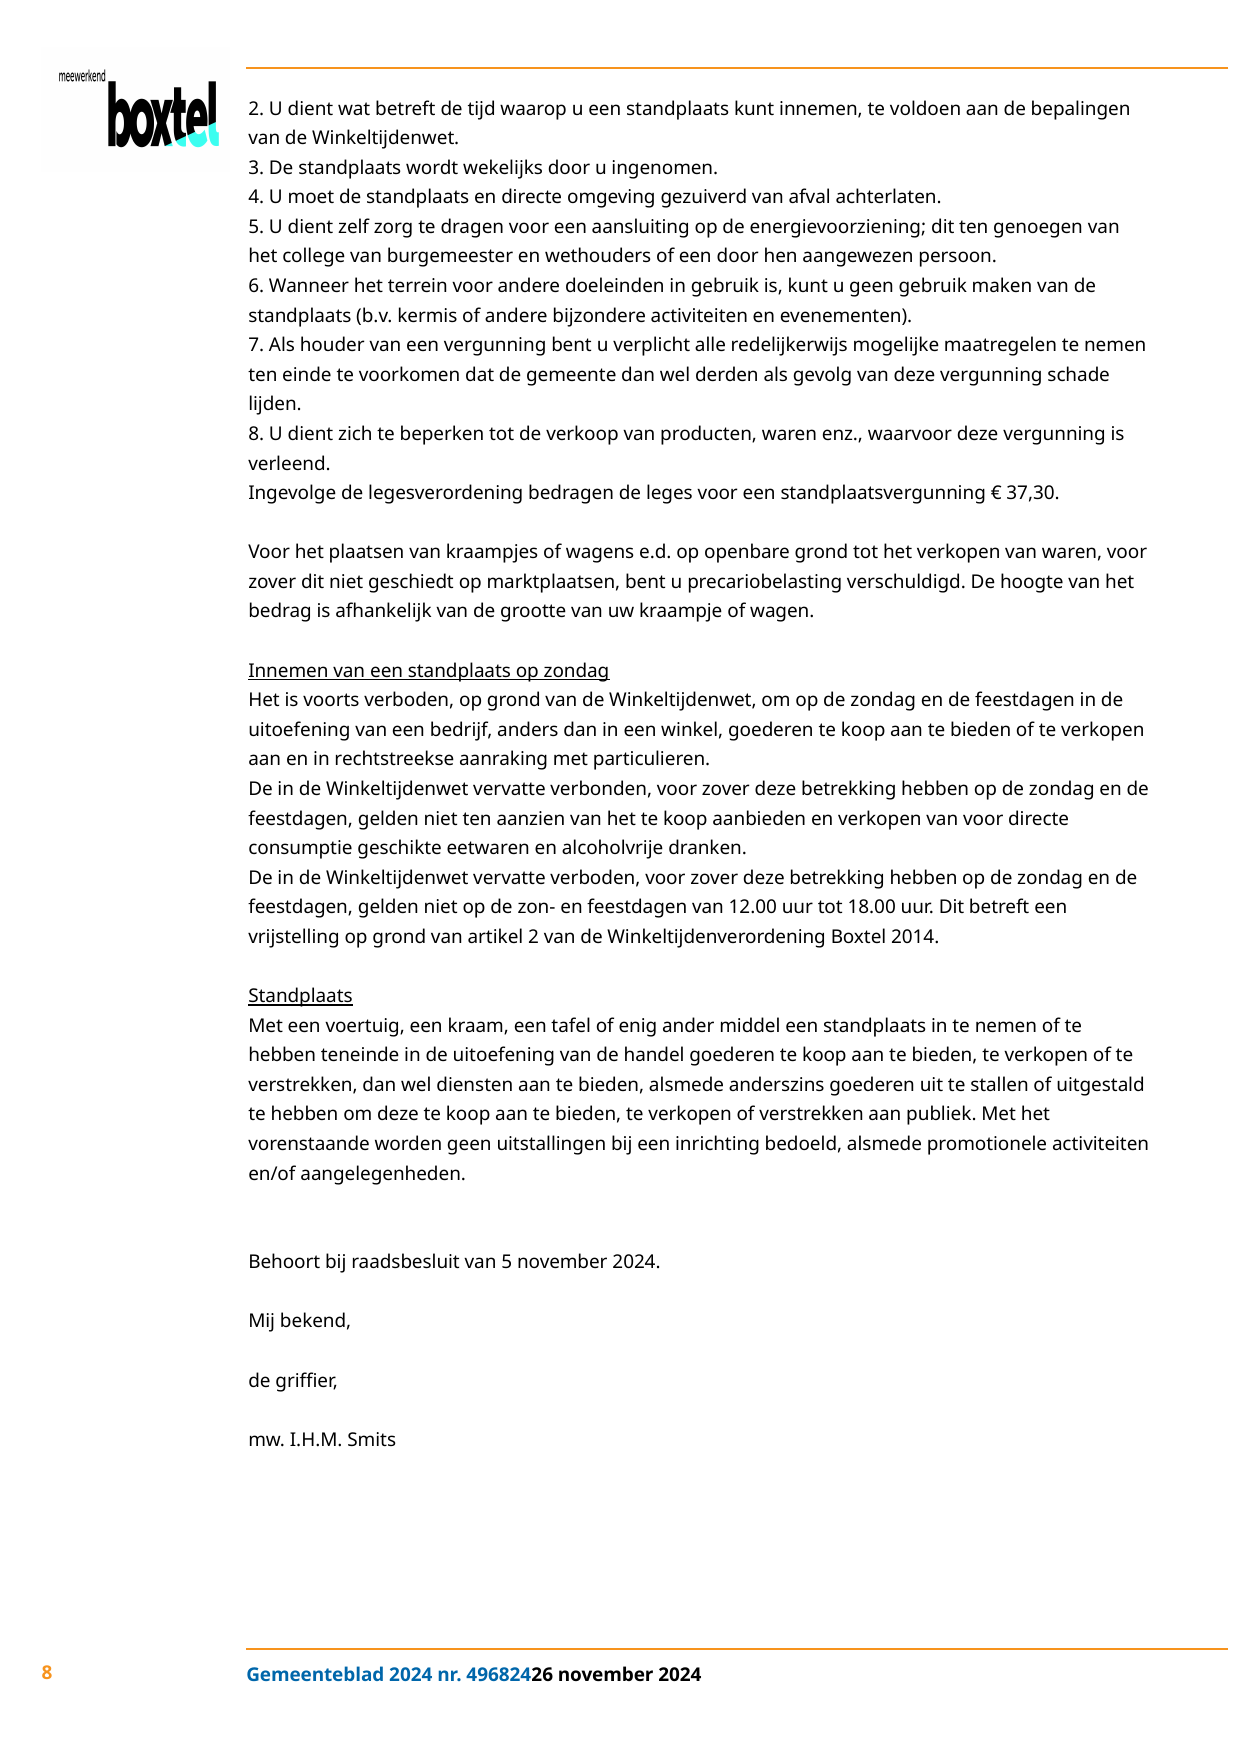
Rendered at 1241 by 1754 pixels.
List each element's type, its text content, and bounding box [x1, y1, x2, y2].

text 3. De standplaats wordt wekelijks door u ingenomen. [248, 154, 1152, 180]
text Mij bekend, [248, 1308, 1152, 1333]
text 8. U dient zich te beperken tot de verkoop van producten, waren enz., waarvoor deze vergunning is verleend. [248, 420, 1152, 476]
text 5. U dient zelf zorg te dragen voor een aansluiting op de energievoorziening; dit ten genoegen van het college van burgemeester en wethouders of een door hen aangewezen persoon. [248, 213, 1152, 268]
text Innemen van een standplaats op zondag [248, 657, 1152, 683]
text 2. U dient wat betreft de tijd waarop u een standplaats kunt innemen, te voldoen aan de bepalingen van de Winkeltijdenwet. [248, 95, 1152, 150]
picture [41, 47, 231, 172]
text mw. I.H.M. Smits [248, 1426, 1152, 1452]
text Standplaats [248, 982, 1152, 1008]
text De in de Winkeltijdenwet vervatte verboden, voor zover deze betrekking hebben op de zondag en de feestdagen, gelden niet op de zon- en feestdagen van 12.00 uur tot 18.00 uur. Dit betreft een vrijstelling op grond van artikel 2 van de Winkeltijdenverordening Boxtel 2014. [248, 864, 1152, 949]
text 7. Als houder van een vergunning bent u verplicht alle redelijkerwijs mogelijke maatregelen te nemen ten einde te voorkomen dat de gemeente dan wel derden als gevolg van deze vergunning schade lijden. [248, 331, 1152, 416]
text Voor het plaatsen van kraampjes of wagens e.d. op openbare grond tot het verkopen van waren, voor zover dit niet geschiedt op marktplaatsen, bent u precariobelasting verschuldigd. De hoogte van het bedrag is afhankelijk van de grootte van uw kraampje of wagen. [248, 538, 1152, 623]
text de griffier, [248, 1367, 1152, 1393]
text Behoort bij raadsbesluit van 5 november 2024. [248, 1248, 1152, 1274]
text Met een voertuig, een kraam, een tafel of enig ander middel een standplaats in te nemen of te hebben teneinde in de uitoefening van de handel goederen te koop aan te bieden, te verkopen of te verstrekken, dan wel diensten aan te bieden, alsmede anderszins goederen uit te stallen of uitgestald te hebben om deze te koop aan te bieden, te verkopen of verstrekken aan publiek. Met het vorenstaande worden geen uitstallingen bij een inrichting bedoeld, alsmede promotionele activiteiten en/of aangelegenheden. [248, 1012, 1152, 1186]
text 4. U moet de standplaats en directe omgeving gezuiverd van afval achterlaten. [248, 183, 1152, 209]
text Het is voorts verboden, op grond van de Winkeltijdenwet, om op de zondag en de feestdagen in de uitoefening van een bedrijf, anders dan in een winkel, goederen te koop aan te bieden of te verkopen aan en in rechtstreekse aanraking met particulieren. [248, 686, 1152, 771]
text De in de Winkeltijdenwet vervatte verbonden, voor zover deze betrekking hebben op de zondag en de feestdagen, gelden niet ten aanzien van het te koop aanbieden en verkopen van voor directe consumptie geschikte eetwaren en alcoholvrije dranken. [248, 775, 1152, 860]
text Ingevolge de legesverordening bedragen de leges voor een standplaatsvergunning € 37,30. [248, 479, 1152, 505]
text 6. Wanneer het terrein voor andere doeleinden in gebruik is, kunt u geen gebruik maken van de standplaats (b.v. kermis of andere bijzondere activiteiten en evenementen). [248, 272, 1152, 328]
